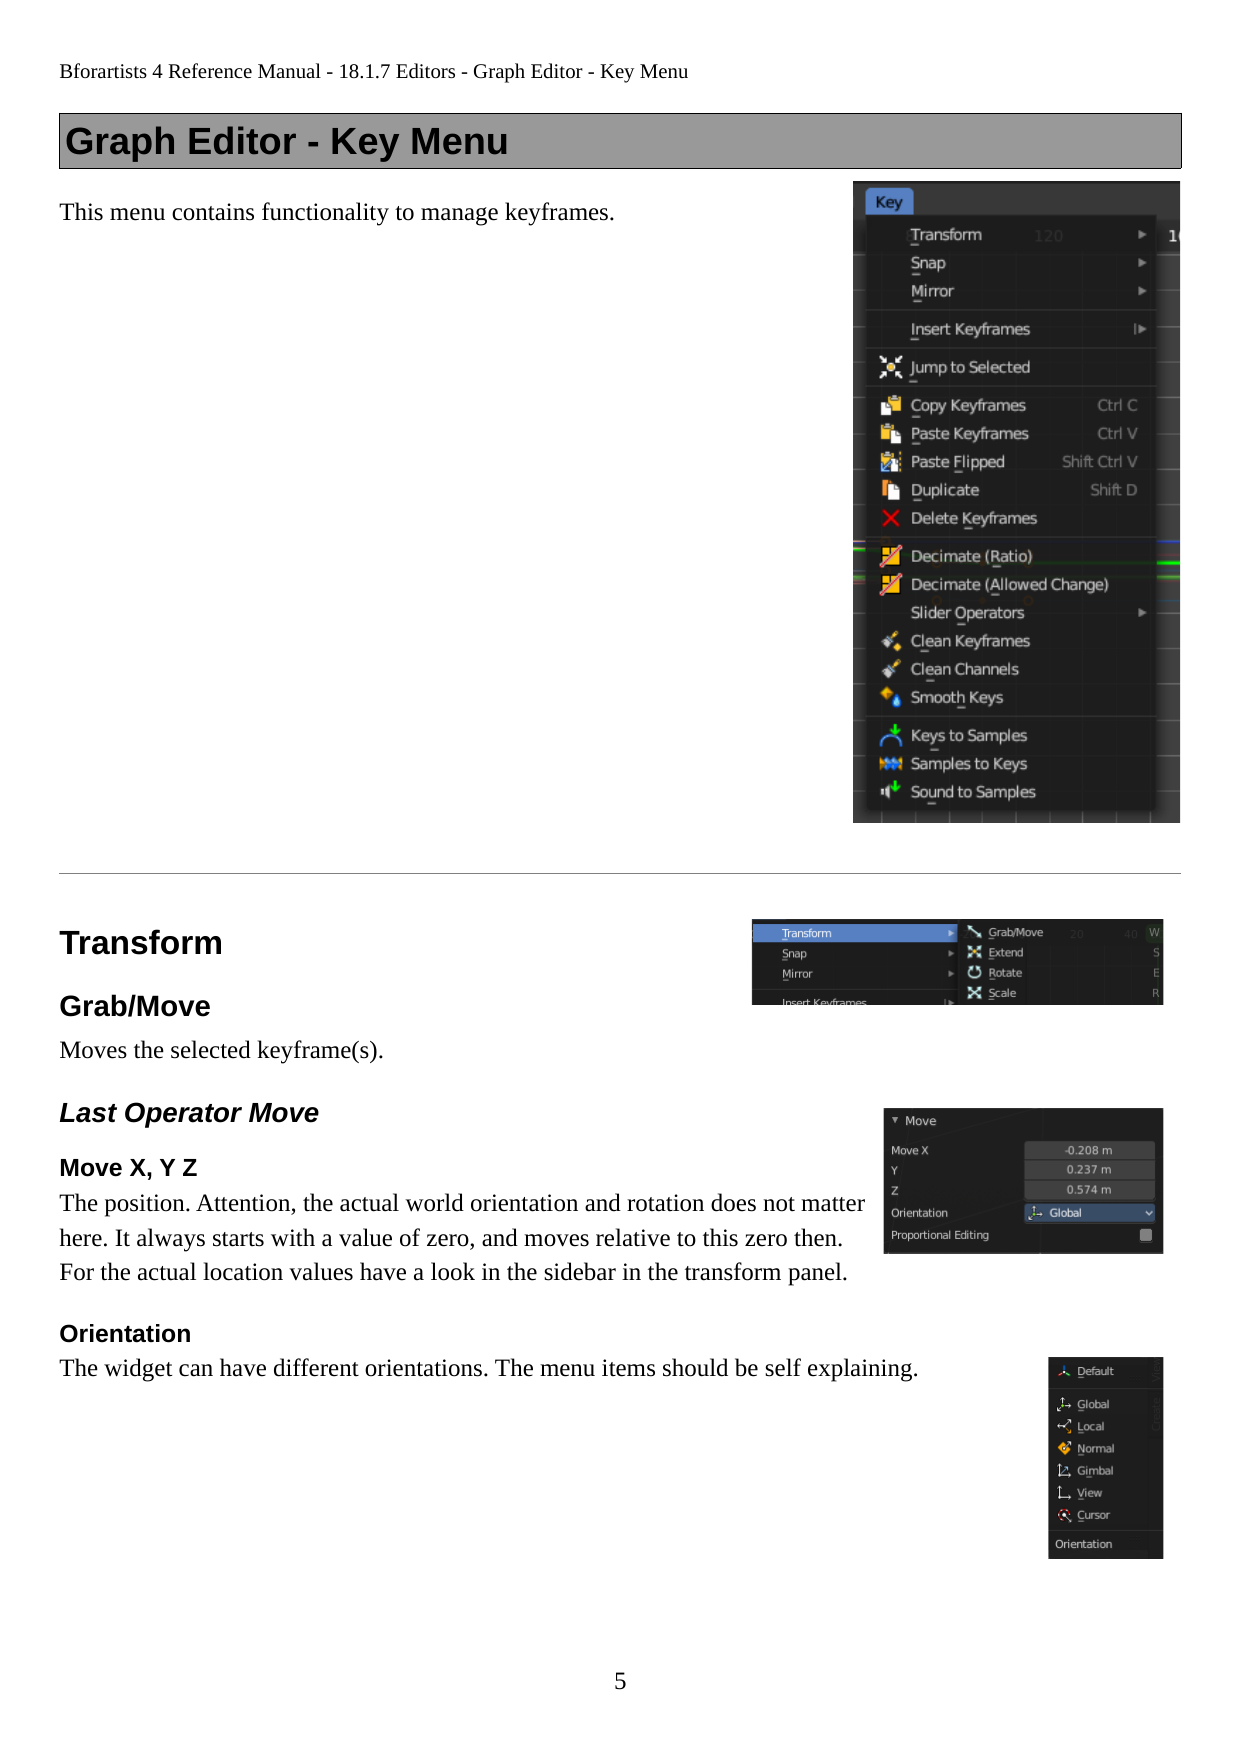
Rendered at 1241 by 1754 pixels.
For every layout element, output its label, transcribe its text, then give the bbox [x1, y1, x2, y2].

picture [1048, 1357, 1164, 1559]
text The widget can have different orientations. The menu items should be self explaining. [59, 1353, 1181, 1382]
picture [751, 919, 1164, 1005]
subtitle Orientation [59, 1319, 1181, 1347]
text This menu contains functionality to manage keyframes. [59, 197, 853, 225]
text The position. Attention, the actual world orientation and rotation does not matter here. It always starts with a value of zero, and moves relative to this zero then. For the actual location values have a look in the sidebar in the transform panel. [59, 1188, 1181, 1286]
subtitle Move X, Y Z [59, 1153, 883, 1182]
subtitle [1164, 1153, 1181, 1182]
table_header Graph Editor - Key Menu [60, 114, 1181, 168]
picture [853, 181, 1181, 823]
subtitle Transform [59, 923, 751, 962]
picture [883, 1108, 1164, 1254]
subtitle Last Operator Move [59, 1096, 1181, 1128]
text Moves the selected keyframe(s). [59, 1035, 1181, 1064]
subtitle Grab/Move [59, 989, 1181, 1022]
subtitle [1164, 923, 1181, 962]
